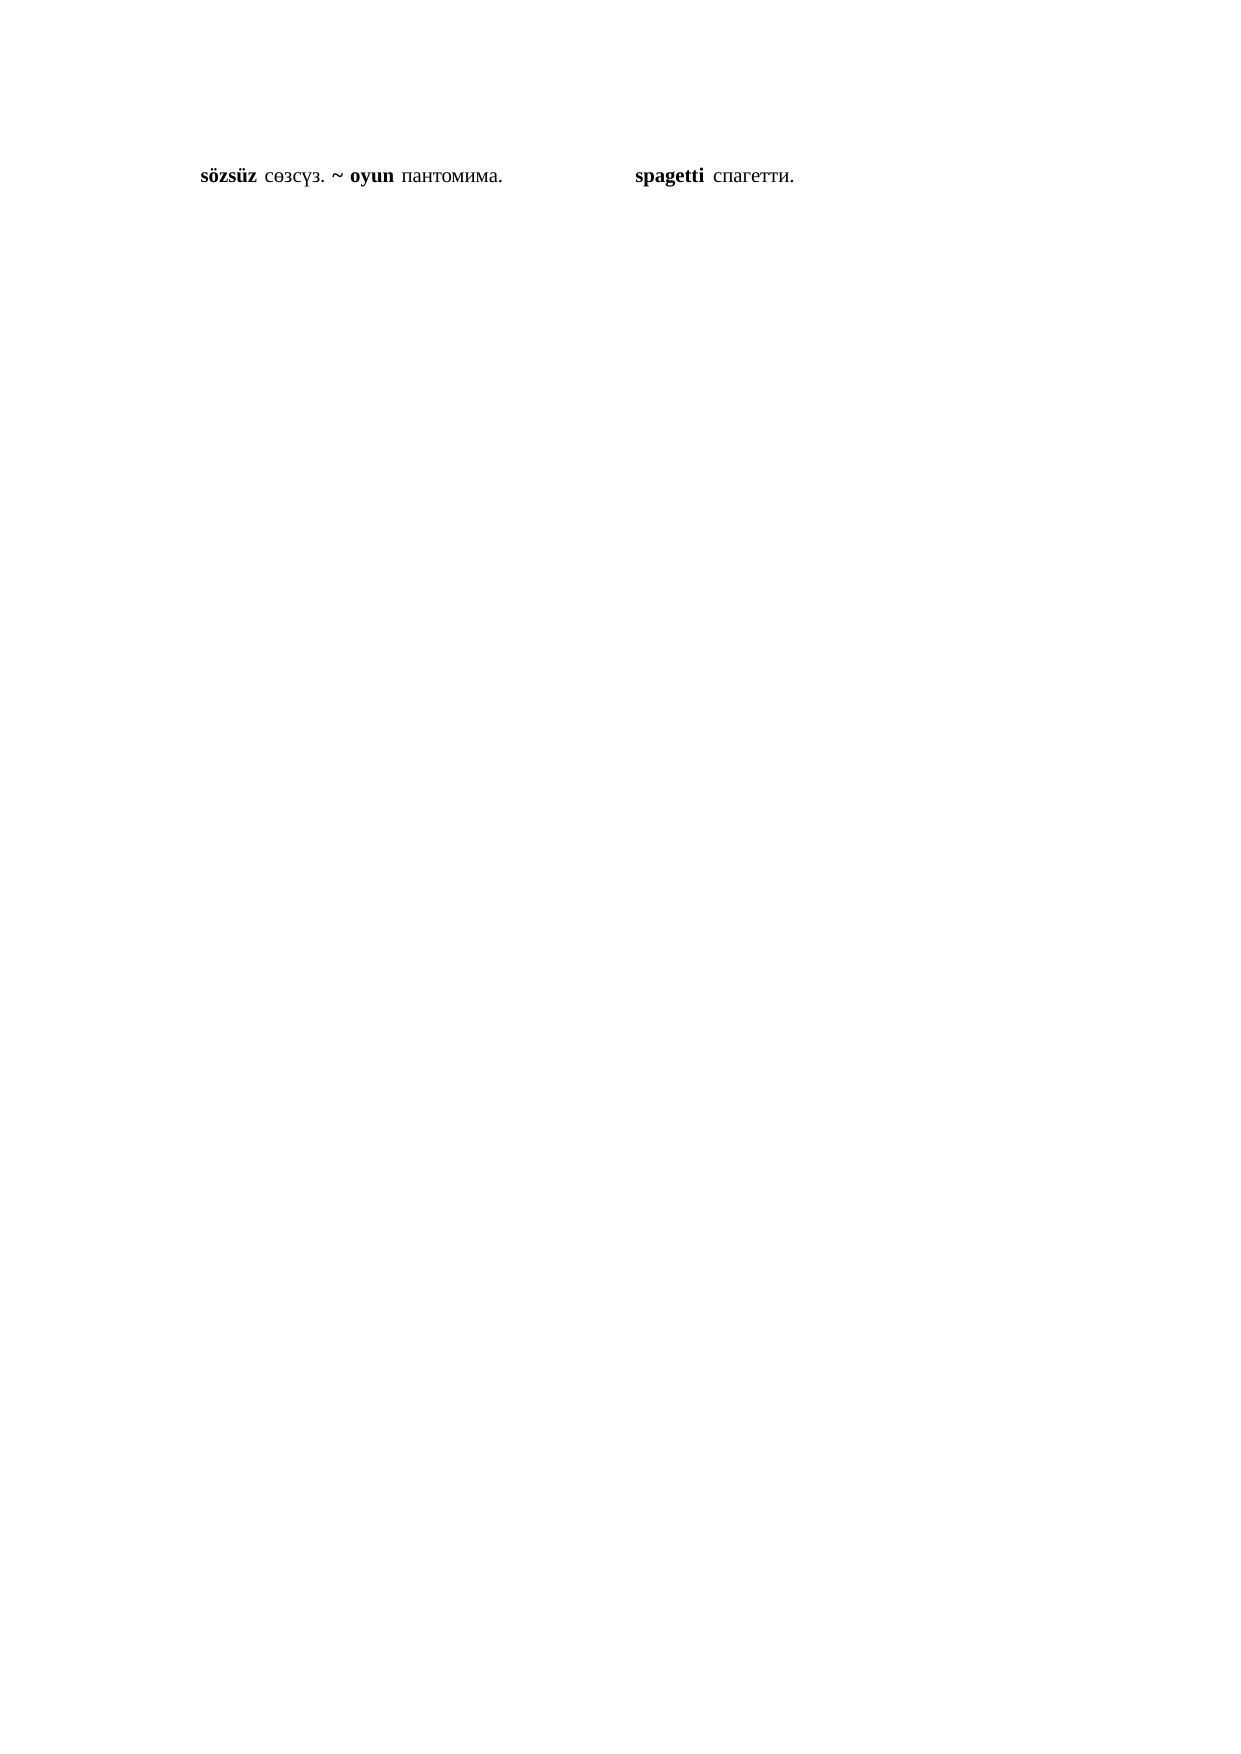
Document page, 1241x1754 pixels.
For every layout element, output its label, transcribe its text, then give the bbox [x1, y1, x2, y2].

text spagetti спагетти. [635, 164, 1030, 188]
text sözsüz сөзсүз. ~ oyun пантомима. [200, 164, 570, 187]
